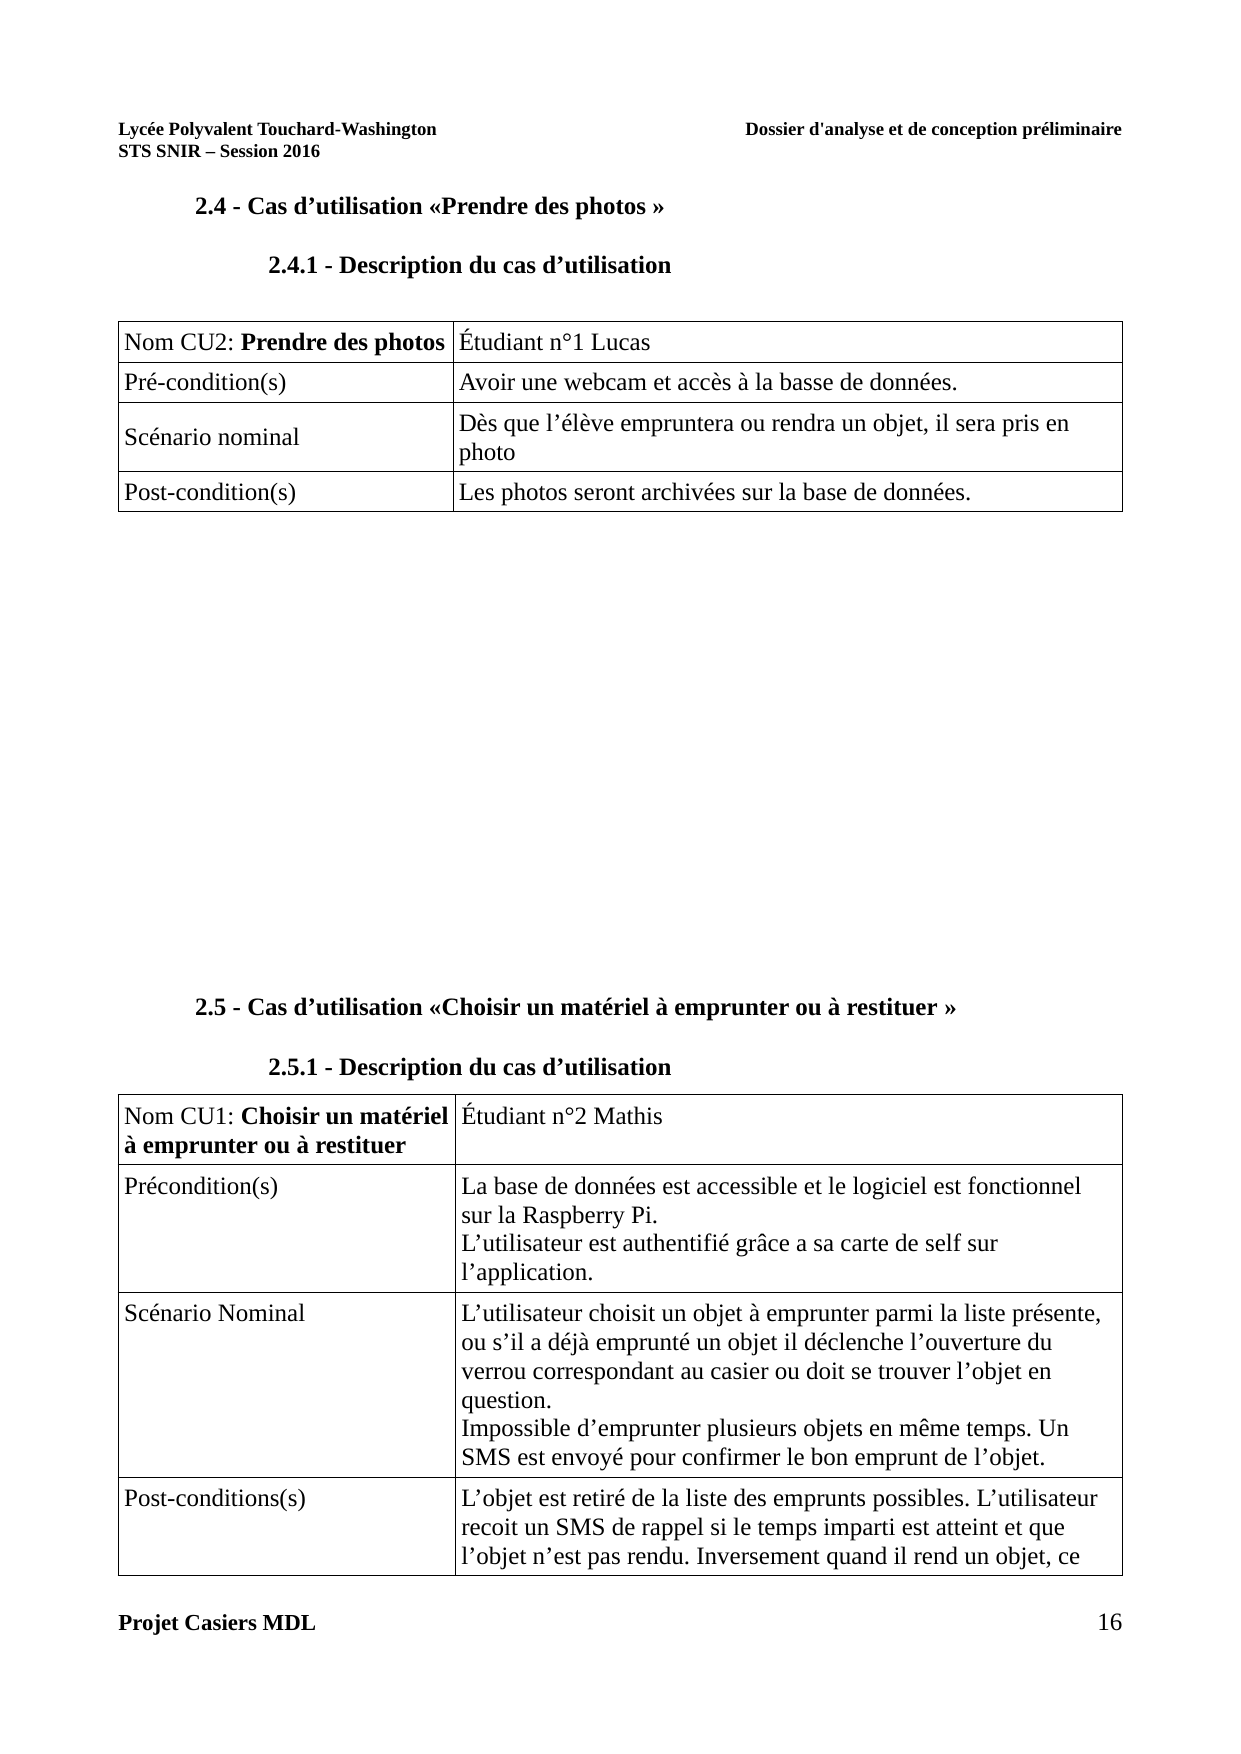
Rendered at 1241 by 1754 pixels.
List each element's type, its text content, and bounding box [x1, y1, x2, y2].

table_header Nom CU1: Choisir un matériel à emprunter ou à restituer [119, 1095, 455, 1164]
table_cell Précondition(s) [119, 1165, 455, 1292]
table_header Étudiant n°1 Lucas [454, 322, 1122, 362]
table_cell Les photos seront archivées sur la base de données. [454, 472, 1122, 511]
table_cell Dès que l’élève empruntera ou rendra un objet, il sera pris en photo [454, 403, 1122, 471]
table_cell Scénario Nominal [119, 1293, 455, 1477]
table_cell L’utilisateur choisit un objet à emprunter parmi la liste présente, ou s’il a déjà emprunté un objet il déclenche l’ouverture du verrou correspondant au casier ou doit se trouver l’objet en question. Impossible d’emprunter plusieurs objets en même temps. Un SMS est envoyé pour confirmer le bon emprunt de l’objet. [456, 1293, 1122, 1477]
table_header Nom CU2: Prendre des photos [119, 322, 453, 362]
subtitle 2.5 - Cas d’utilisation «Choisir un matériel à emprunter ou à restituer » [195, 992, 1122, 1021]
subtitle 2.4 - Cas d’utilisation «Prendre des photos » [195, 191, 1122, 219]
table_cell Post-condition(s) [119, 472, 453, 511]
subtitle 2.5.1 - Description du cas d’utilisation [118, 1048, 1122, 1082]
table_cell La base de données est accessible et le logiciel est fonctionnel sur la Raspberry Pi. L’utilisateur est authentifié grâce a sa carte de self sur l’application. [456, 1165, 1122, 1292]
table_cell Avoir une webcam et accès à la basse de données. [454, 363, 1122, 402]
table_cell Post-conditions(s) [119, 1478, 455, 1575]
table_cell Pré-condition(s) [119, 363, 453, 402]
table_header Étudiant n°2 Mathis [456, 1095, 1122, 1164]
subtitle 2.4.1 - Description du cas d’utilisation [118, 247, 1122, 280]
table_cell L’objet est retiré de la liste des emprunts possibles. L’utilisateur recoit un SMS de rappel si le temps imparti est atteint et que l’objet n’est pas rendu. Inversement quand il rend un objet, ce [456, 1478, 1122, 1575]
table_cell Scénario nominal [119, 403, 453, 471]
